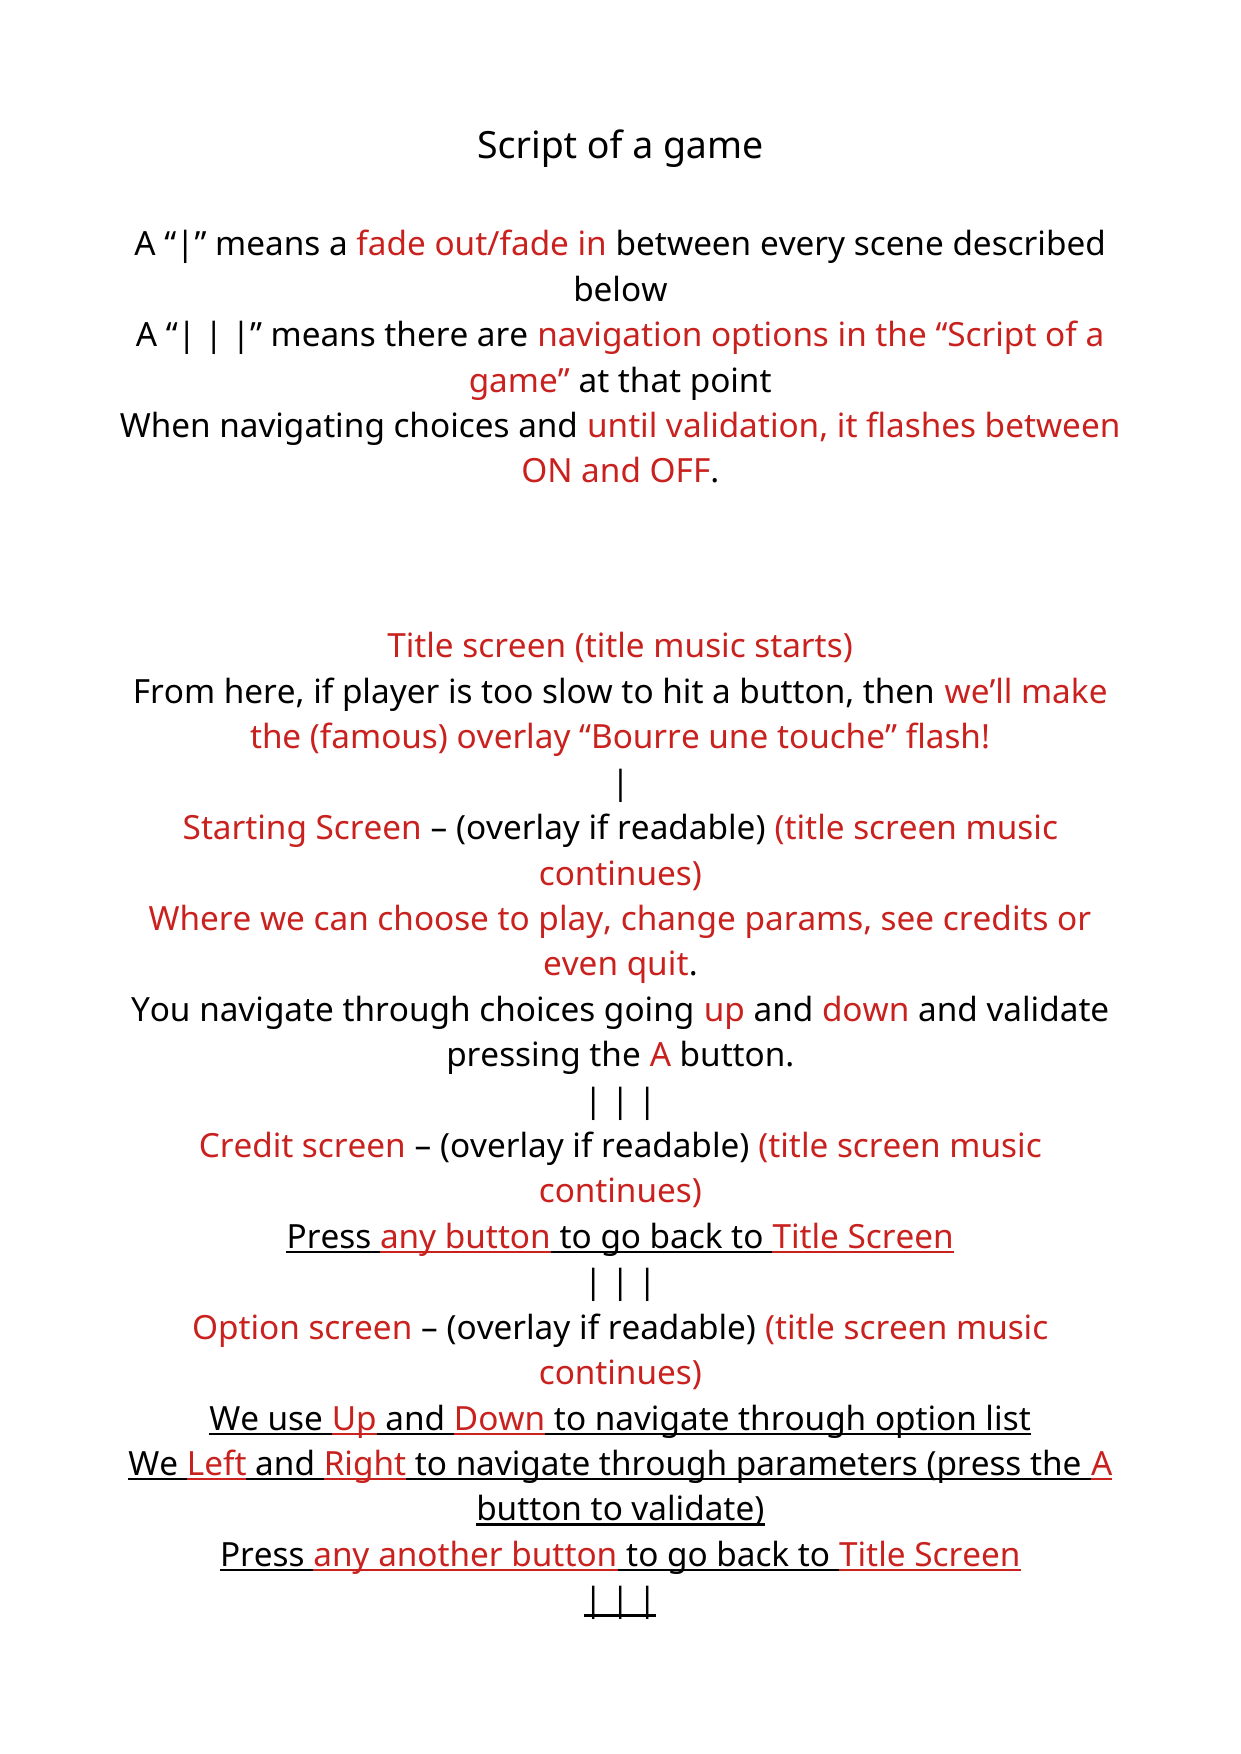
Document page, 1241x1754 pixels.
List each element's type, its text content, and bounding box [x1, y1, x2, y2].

text We Left and Right to navigate through parameters (press the A button to validate) [118, 1440, 1122, 1531]
text When navigating choices and until validation, it flashes between ON and OFF. [118, 402, 1122, 493]
text | | | [118, 1258, 1122, 1303]
text Press any another button to go back to Title Screen [118, 1531, 1122, 1576]
text We use Up and Down to navigate through option list [118, 1394, 1122, 1440]
text Title screen (title music starts) [118, 622, 1122, 668]
text Credit screen – (overlay if readable) (title screen music continues) [118, 1122, 1122, 1213]
text Option screen – (overlay if readable) (title screen music continues) [118, 1303, 1122, 1394]
text Script of a game [118, 118, 1122, 169]
text You navigate through choices going up and down and validate pressing the A button. [118, 986, 1122, 1076]
text Where we can choose to play, change params, see credits or even quit. [118, 895, 1122, 986]
text A “| | |” means there are navigation options in the “Script of a game” at that point [118, 311, 1122, 402]
text | | | [118, 1576, 1122, 1621]
text | [118, 758, 1122, 804]
text Press any button to go back to Title Screen [118, 1213, 1122, 1258]
text A “|” means a fade out/fade in between every scene described below [118, 220, 1122, 311]
text From here, if player is too slow to hit a button, then we’ll make the (famous) overlay “Bourre une touche” flash! [118, 668, 1122, 758]
text | | | [118, 1076, 1122, 1122]
text Starting Screen – (overlay if readable) (title screen music continues) [118, 804, 1122, 895]
